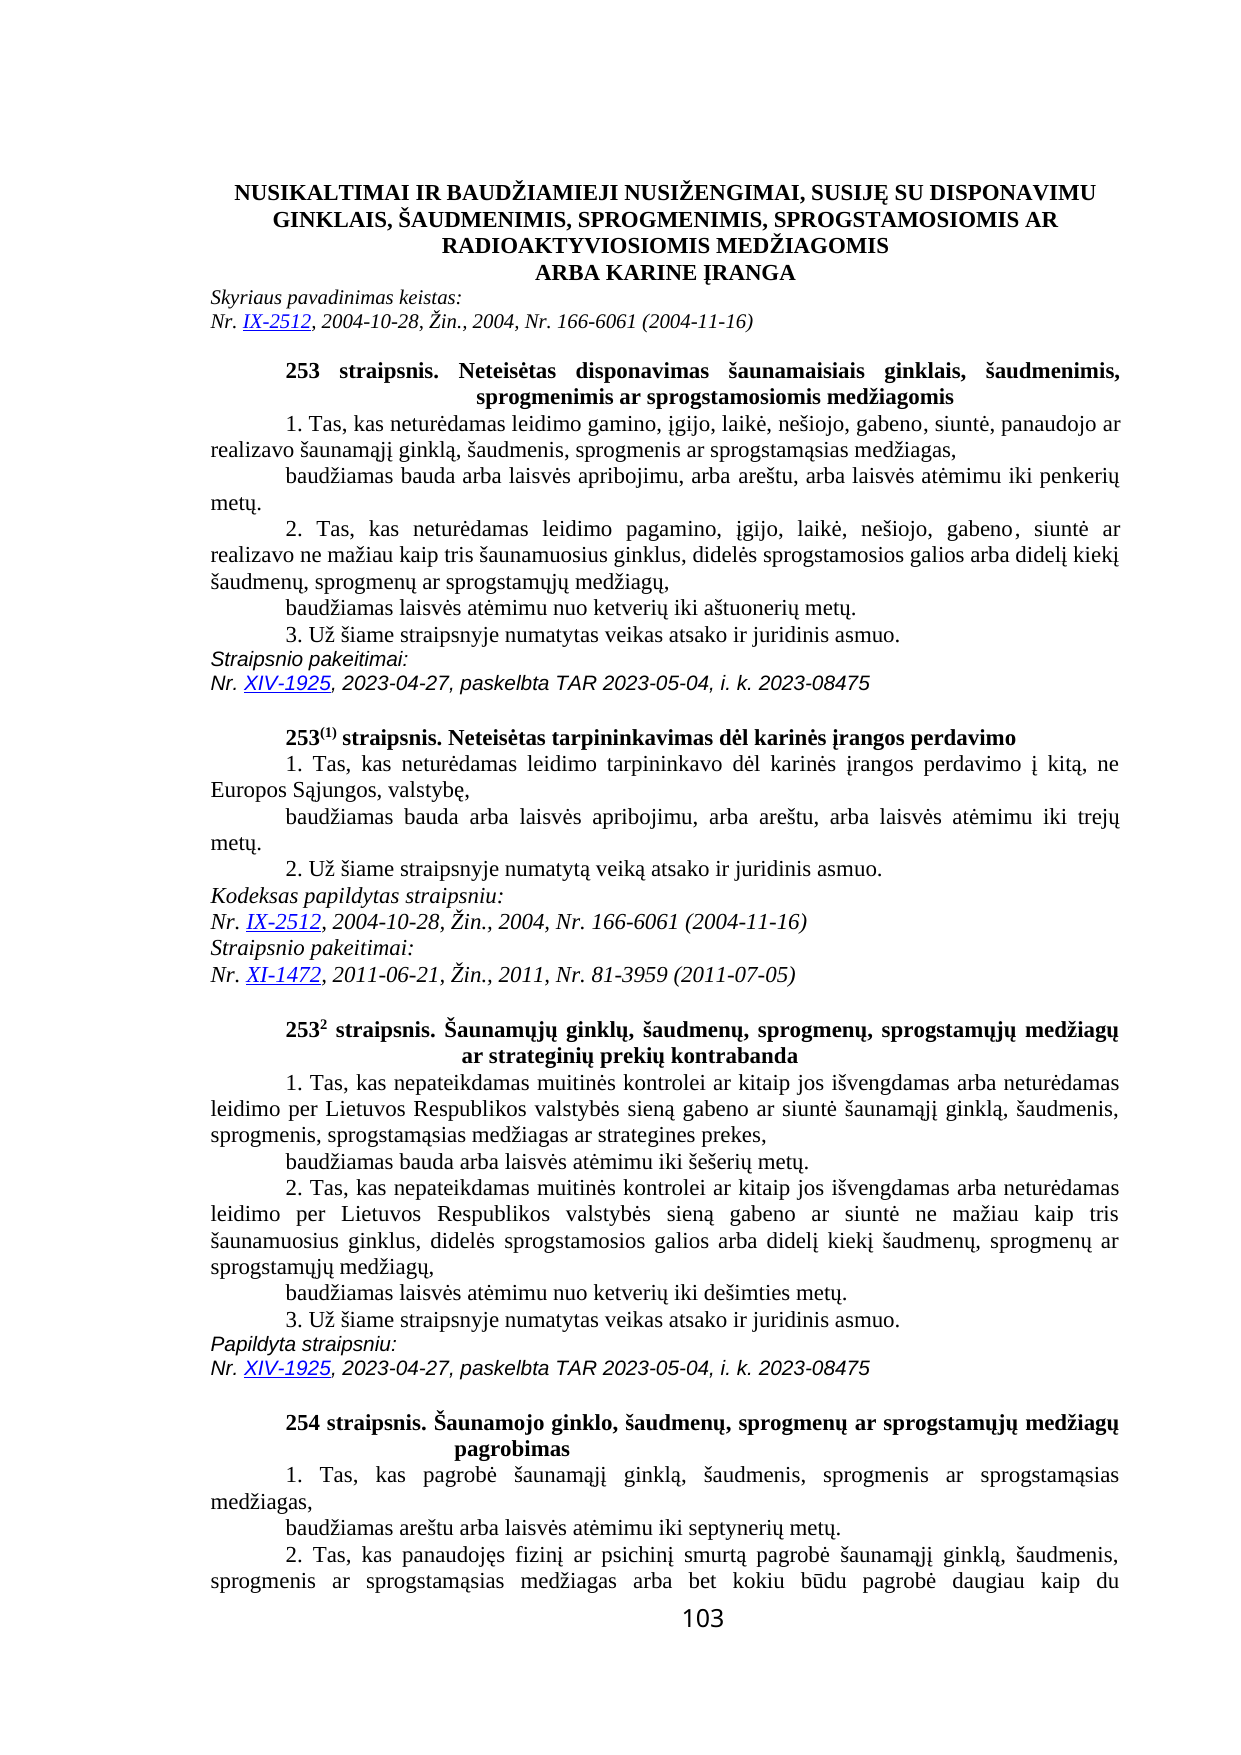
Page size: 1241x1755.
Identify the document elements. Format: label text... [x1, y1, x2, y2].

text baudžiamas bauda arba laisvės apribojimu, arba areštu, arba laisvės atėmimu iki penkerių metų. [210, 462, 1120, 515]
text baudžiamas laisvės atėmimu nuo ketverių iki aštuonerių metų. [210, 594, 1120, 621]
text 2. Tas, kas panaudojęs fizinį ar psichinį smurtą pagrobė šaunamąjį ginklą, šaudmenis, sprogmenis ar sprogstamąsias medžiagas arba bet kokiu būdu pagrobė daugiau kaip du [210, 1541, 1120, 1593]
text Straipsnio pakeitimai: [210, 934, 1120, 961]
text 1. Tas, kas neturėdamas leidimo gamino, įgijo, laikė, nešiojo, gabeno, siuntė, panaudojo ar realizavo šaunamąjį ginklą, šaudmenis, sprogmenis ar sprogstamąsias medžiagas, [210, 410, 1120, 462]
text Nr. IX-2512, 2004-10-28, Žin., 2004, Nr. 166-6061 (2004-11-16) [210, 908, 1120, 934]
text Kodeksas papildytas straipsniu: [210, 882, 1120, 908]
text Nr. XIV-1925, 2023-04-27, paskelbta TAR 2023-05-04, i. k. 2023-08475 [210, 671, 1120, 695]
text Skyriaus pavadinimas keistas: [210, 285, 1120, 309]
text 253(1) straipsnis. Neteisėtas tarpininkavimas dėl karinės įrangos perdavimo [210, 724, 1120, 750]
text 2. Tas, kas neturėdamas leidimo pagamino, įgijo, laikė, nešiojo, gabeno, siuntė ar realizavo ne mažiau kaip tris šaunamuosius ginklus, didelės sprogstamosios galios arba didelį kiekį šaudmenų, sprogmenų ar sprogstamųjų medžiagų, [210, 515, 1120, 594]
text Nr. IX-2512, 2004-10-28, Žin., 2004, Nr. 166-6061 (2004-11-16) [210, 309, 1120, 333]
text 2532 straipsnis. Šaunamųjų ginklų, šaudmenų, sprogmenų, sprogstamųjų medžiagų ar strateginių prekių kontrabanda [285, 1016, 1120, 1069]
text 1. Tas, kas nepateikdamas muitinės kontrolei ar kitaip jos išvengdamas arba neturėdamas leidimo per Lietuvos Respublikos valstybės sieną gabeno ar siuntė šaunamąjį ginklą, šaudmenis, sprogmenis, sprogstamąsias medžiagas ar strategines prekes, [210, 1069, 1120, 1148]
text 2. Už šiame straipsnyje numatytą veiką atsako ir juridinis asmuo. [285, 855, 1120, 882]
text Papildyta straipsniu: [210, 1332, 1120, 1356]
text baudžiamas bauda arba laisvės atėmimu iki šešerių metų. [210, 1148, 1120, 1174]
text baudžiamas laisvės atėmimu nuo ketverių iki dešimties metų. [210, 1279, 1120, 1306]
text 2. Tas, kas nepateikdamas muitinės kontrolei ar kitaip jos išvengdamas arba neturėdamas leidimo per Lietuvos Respublikos valstybės sieną gabeno ar siuntė ne mažiau kaip tris šaunamuosius ginklus, didelės sprogstamosios galios arba didelį kiekį šaudmenų, sprogmenų ar sprogstamųjų medžiagų, [210, 1174, 1120, 1279]
text 1. Tas, kas neturėdamas leidimo tarpininkavo dėl karinės įrangos perdavimo į kitą, ne Europos Sąjungos, valstybę, [210, 750, 1120, 803]
text 3. Už šiame straipsnyje numatytas veikas atsako ir juridinis asmuo. [210, 1306, 1120, 1332]
text 253 straipsnis. Neteisėtas disponavimas šaunamaisiais ginklais, šaudmenimis, sprogmenimis ar sprogstamosiomis medžiagomis [285, 357, 1120, 410]
text NUSIKALTIMAI IR BAUDŽIAMIEJI NUSIŽENGIMAI, SUSIJĘ SU DISPONAVIMU GINKLAIS, ŠAUDMENIMIS, SPROGMENIMIS, SPROGSTAMOSIOMIS AR RADIOAKTYVIOSIOMIS MEDŽIAGOMIS [210, 179, 1120, 258]
text ARBA KARINE ĮRANGA [210, 258, 1120, 285]
text baudžiamas areštu arba laisvės atėmimu iki septynerių metų. [210, 1514, 1120, 1541]
text 254 straipsnis. Šaunamojo ginklo, šaudmenų, sprogmenų ar sprogstamųjų medžiagų pagrobimas [285, 1409, 1120, 1462]
text 3. Už šiame straipsnyje numatytas veikas atsako ir juridinis asmuo. [210, 621, 1120, 647]
text Straipsnio pakeitimai: [210, 647, 1120, 671]
text Nr. XIV-1925, 2023-04-27, paskelbta TAR 2023-05-04, i. k. 2023-08475 [210, 1356, 1120, 1380]
text 1. Tas, kas pagrobė šaunamąjį ginklą, šaudmenis, sprogmenis ar sprogstamąsias medžiagas, [210, 1462, 1120, 1514]
text baudžiamas bauda arba laisvės apribojimu, arba areštu, arba laisvės atėmimu iki trejų metų. [210, 803, 1120, 855]
text Nr. XI-1472, 2011-06-21, Žin., 2011, Nr. 81-3959 (2011-07-05) [210, 961, 1120, 987]
